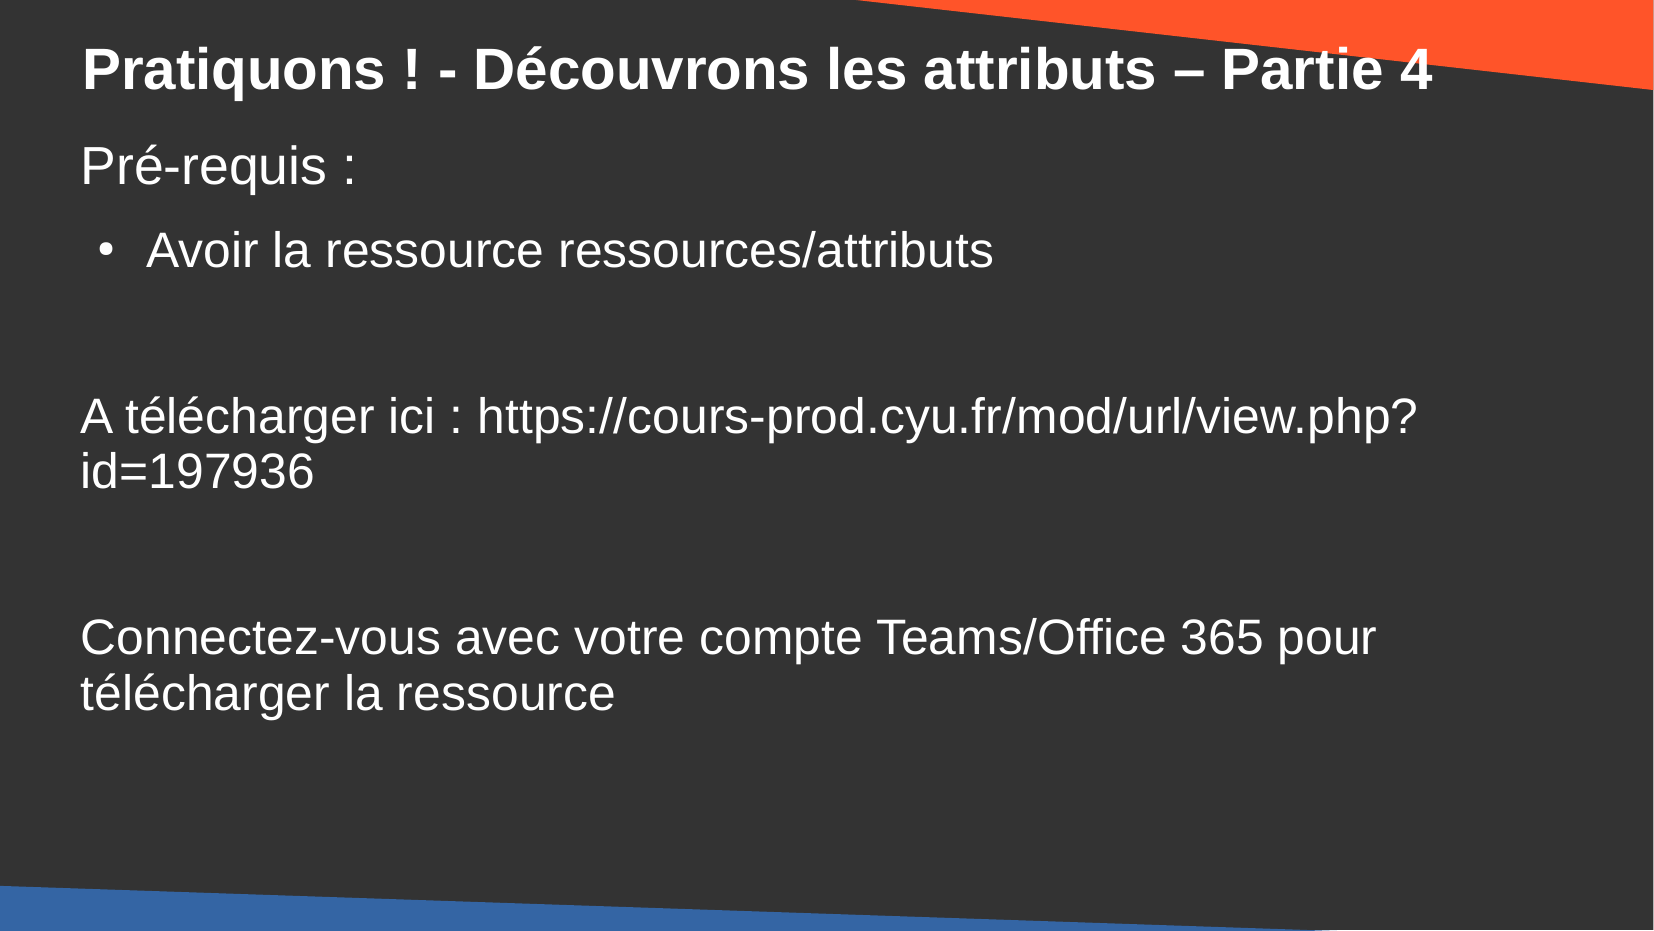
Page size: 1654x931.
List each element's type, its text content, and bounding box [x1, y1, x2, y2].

title Pratiquons ! - Découvrons les attributs – Partie 4 [82, 37, 1571, 114]
text_box [856, 0, 1654, 91]
list Pré-requis : Avoir la ressource ressources/attributs A télécharger ici : https://cours-prod.cyu.fr/mod/url/view.php?id=197936 Connectez-vous avec votre compte Teams/Office 365 pour télécharger la ressource [80, 135, 1620, 721]
text_box [0, 885, 1337, 931]
